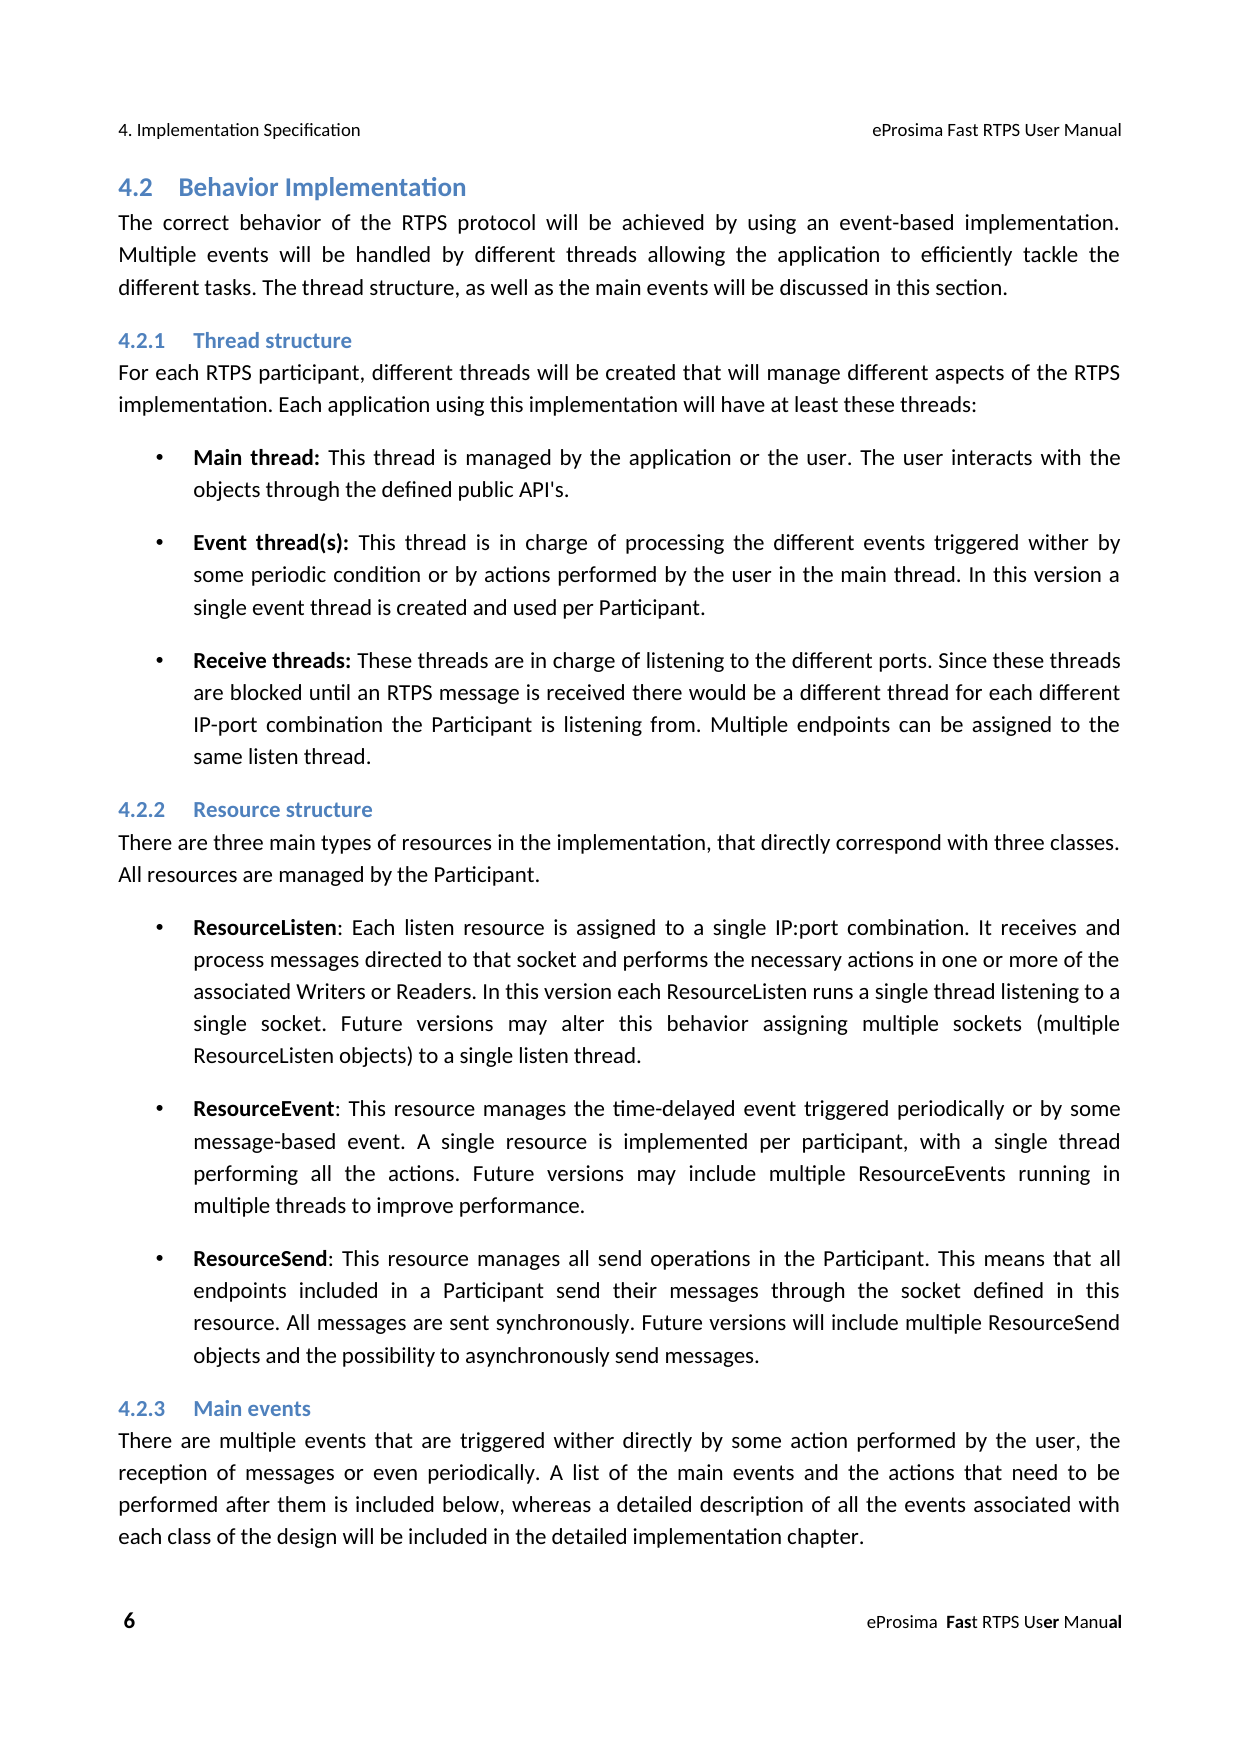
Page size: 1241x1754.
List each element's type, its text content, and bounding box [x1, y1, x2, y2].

list ResourceEvent: This resource manages the time-delayed event triggered periodically or by some message-based event. A single resource is implemented per participant, with a single thread performing all the actions. Future versions may include multiple ResourceEvents running in multiple threads to improve performance. [156, 1094, 1122, 1219]
subtitle Resource structure [118, 795, 1122, 823]
text The correct behavior of the RTPS protocol will be achieved by using an event-based implementation. Multiple events will be handled by different threads allowing the application to efficiently tackle the different tasks. The thread structure, as well as the main events will be discussed in this section. [118, 208, 1122, 301]
list ResourceListen: Each listen resource is assigned to a single IP:port combination. It receives and process messages directed to that socket and performs the necessary actions in one or more of the associated Writers or Readers. In this version each ResourceListen runs a single thread listening to a single socket. Future versions may alter this behavior assigning multiple sockets (multiple ResourceListen objects) to a single listen thread. [156, 913, 1122, 1069]
subtitle Main events [118, 1394, 1122, 1422]
subtitle Thread structure [118, 326, 1122, 354]
list Main thread: This thread is managed by the application or the user. The user interacts with the objects through the defined public API's. [156, 443, 1122, 503]
text There are multiple events that are triggered wither directly by some action performed by the user, the reception of messages or even periodically. A list of the main events and the actions that need to be performed after them is included below, whereas a detailed description of all the events associated with each class of the design will be included in the detailed implementation chapter. [118, 1426, 1122, 1551]
list Event thread(s): This thread is in charge of processing the different events triggered wither by some periodic condition or by actions performed by the user in the main thread. In this version a single event thread is created and used per Participant. [156, 528, 1122, 621]
subtitle Behavior Implementation [118, 171, 1122, 203]
text There are three main types of resources in the implementation, that directly correspond with three classes. All resources are managed by the Participant. [118, 828, 1122, 888]
list Receive threads: These threads are in charge of listening to the different ports. Since these threads are blocked until an RTPS message is received there would be a different thread for each different IP-port combination the Participant is listening from. Multiple endpoints can be assigned to the same listen thread. [156, 646, 1122, 770]
text For each RTPS participant, different threads will be created that will manage different aspects of the RTPS implementation. Each application using this implementation will have at least these threads: [118, 358, 1122, 418]
list ResourceSend: This resource manages all send operations in the Participant. This means that all endpoints included in a Participant send their messages through the socket defined in this resource. All messages are sent synchronously. Future versions will include multiple ResourceSend objects and the possibility to asynchronously send messages. [156, 1244, 1122, 1369]
